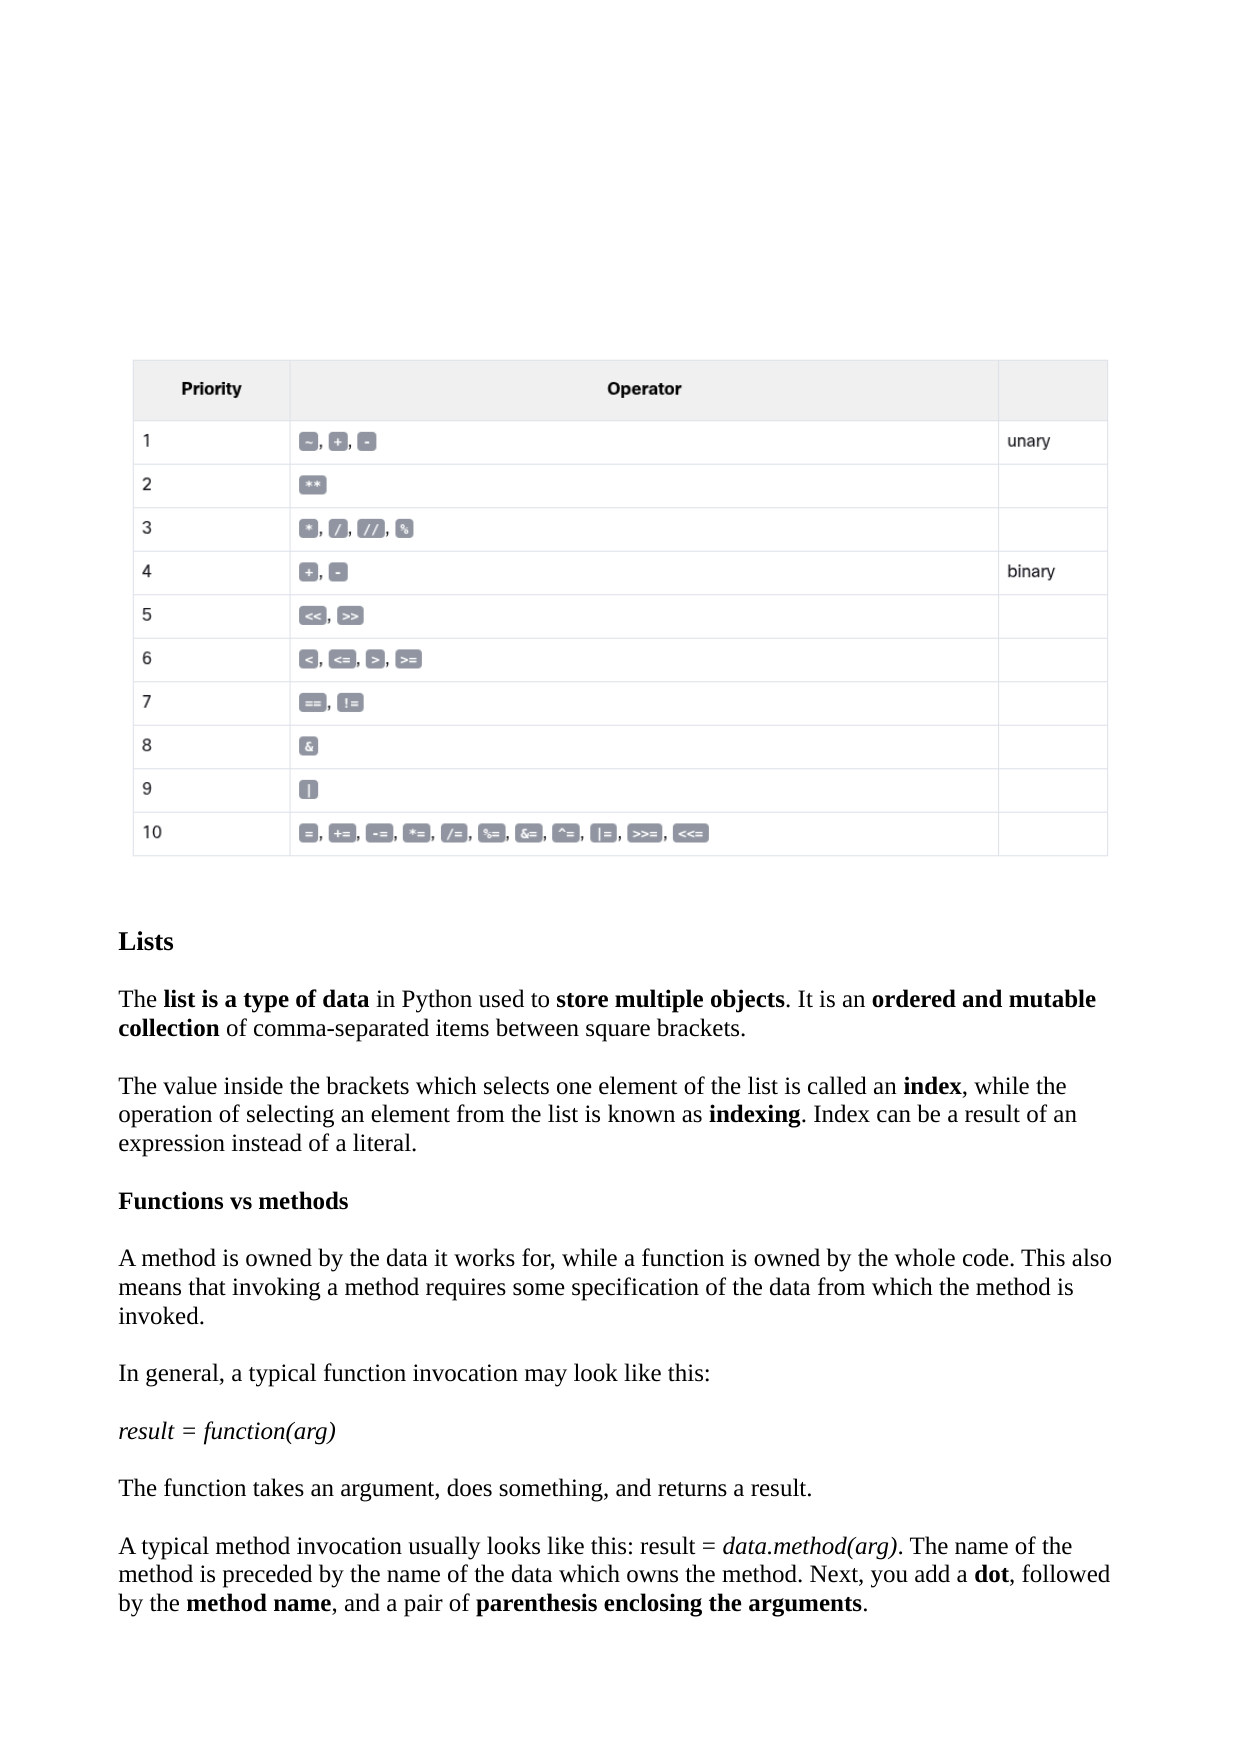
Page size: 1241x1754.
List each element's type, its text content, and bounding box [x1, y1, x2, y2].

text result = function(arg) [118, 1416, 1122, 1444]
text The value inside the brackets which selects one element of the list is called an index, while the operation of selecting an element from the list is known as indexing. Index can be a result of an expression instead of a literal. [118, 1071, 1122, 1157]
picture [118, 347, 1123, 868]
text The list is a type of data in Python used to store multiple objects. It is an ordered and mutable collection of comma-separated items between square brackets. [118, 984, 1122, 1042]
text Functions vs methods [118, 1186, 1122, 1214]
text The function takes an argument, does something, and returns a result. [118, 1473, 1122, 1502]
text A method is owned by the data it works for, while a function is owned by the whole code. This also means that invoking a method requires some specification of the data from which the method is invoked. [118, 1243, 1122, 1329]
text A typical method invocation usually looks like this: result = data.method(arg). The name of the method is preceded by the name of the data which owns the method. Next, you add a dot, followed by the method name, and a pair of parenthesis enclosing the arguments. [118, 1531, 1122, 1617]
text In general, a typical function invocation may look like this: [118, 1358, 1122, 1387]
text Lists [118, 925, 1122, 956]
